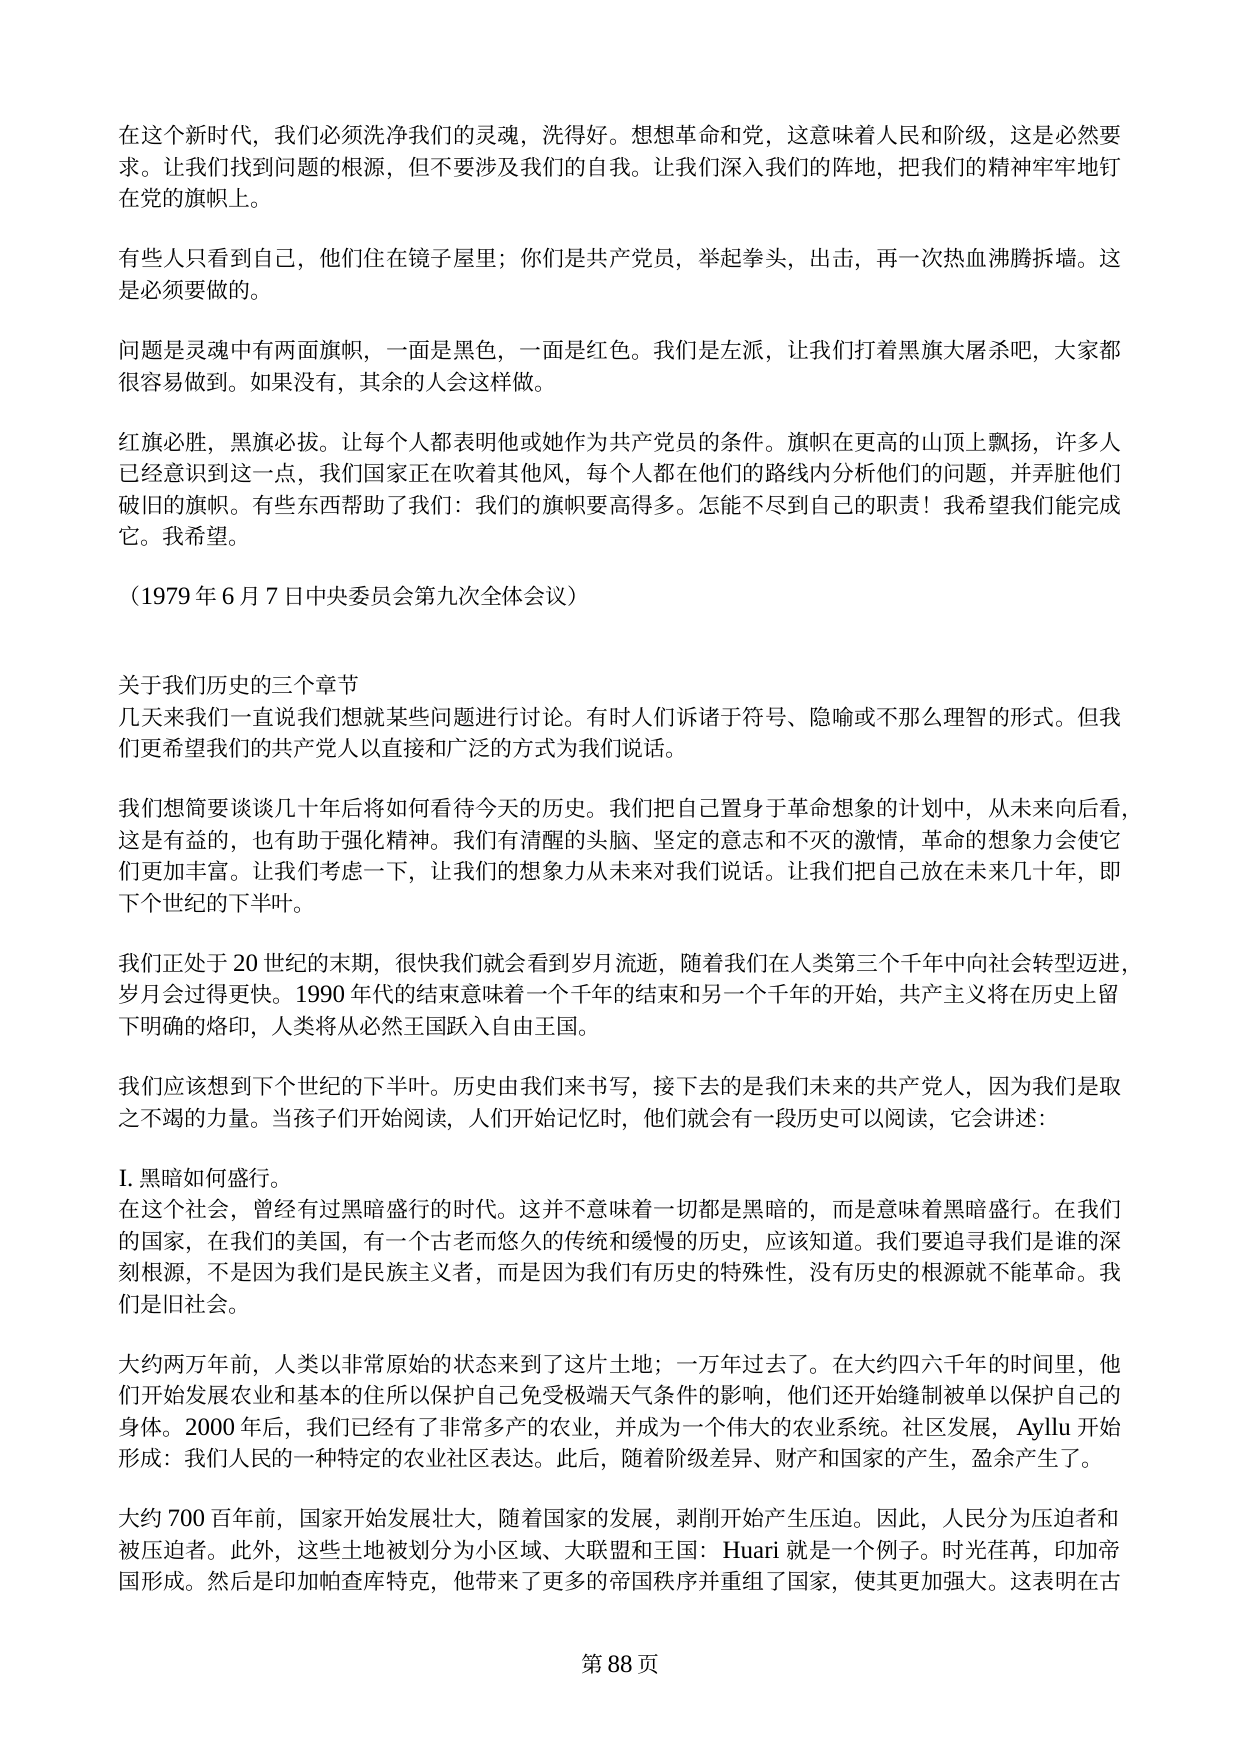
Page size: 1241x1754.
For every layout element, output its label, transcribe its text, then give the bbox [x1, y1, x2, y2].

text 大约700百年前，国家开始发展壮大，随着国家的发展，剥削开始产生压迫。因此，人民分为压迫者和被压迫者。此外，这些土地被划分为小区域、大联盟和王国：Huari 就是一个例子。时光荏苒，印加帝国形成。然后是印加帕查库特克，他带来了更多的帝国秩序并重组了国家，使其更加强大。这表明在古 [118, 1502, 1122, 1596]
text 几天来我们一直说我们想就某些问题进行讨论。有时人们诉诸于符号、隐喻或不那么理智的形式。但我们更希望我们的共产党人以直接和广泛的方式为我们说话。 [118, 700, 1122, 763]
text 我们应该想到下个世纪的下半叶。历史由我们来书写，接下去的是我们未来的共产党人，因为我们是取之不竭的力量。当孩子们开始阅读，人们开始记忆时，他们就会有一段历史可以阅读，它会讲述： [118, 1069, 1122, 1132]
text 关于我们历史的三个章节 [118, 668, 1122, 700]
text 在这个新时代，我们必须洗净我们的灵魂，洗得好。想想革命和党，这意味着人民和阶级，这是必然要求。让我们找到问题的根源，但不要涉及我们的自我。让我们深入我们的阵地，把我们的精神牢牢地钉在党的旗帜上。 [118, 118, 1122, 213]
text 在这个社会，曾经有过黑暗盛行的时代。这并不意味着一切都是黑暗的，而是意味着黑暗盛行。在我们的国家，在我们的美国，有一个古老而悠久的传统和缓慢的历史，应该知道。我们要追寻我们是谁的深刻根源，不是因为我们是民族主义者，而是因为我们有历史的特殊性，没有历史的根源就不能革命。我们是旧社会。 [118, 1192, 1122, 1318]
text 大约两万年前，人类以非常原始的状态来到了这片土地；一万年过去了。在大约四六千年的时间里，他们开始发展农业和基本的住所以保护自己免受极端天气条件的影响，他们还开始缝制被单以保护自己的身体。2000年后，我们已经有了非常多产的农业，并成为一个伟大的农业系统。社区发展，Ayllu 开始形成：我们人民的一种特定的农业社区表达。此后，随着阶级差异、财产和国家的产生，盈余产生了。 [118, 1347, 1122, 1473]
text 有些人只看到自己，他们住在镜子屋里；你们是共产党员，举起拳头，出击，再一次热血沸腾拆墙。这是必须要做的。 [118, 242, 1122, 304]
text 我们正处于20世纪的末期，很快我们就会看到岁月流逝，随着我们在人类第三个千年中向社会转型迈进，岁月会过得更快。1990年代的结束意味着一个千年的结束和另一个千年的开始，共产主义将在历史上留下明确的烙印，人类将从必然王国跃入自由王国。 [118, 946, 1122, 1041]
text I. 黑暗如何盛行。 [118, 1161, 1122, 1192]
text 我们想简要谈谈几十年后将如何看待今天的历史。我们把自己置身于革命想象的计划中，从未来向后看，这是有益的，也有助于强化精神。我们有清醒的头脑、坚定的意志和不灭的激情，革命的想象力会使它们更加丰富。让我们考虑一下，让我们的想象力从未来对我们说话。让我们把自己放在未来几十年，即下个世纪的下半叶。 [118, 792, 1122, 917]
text 红旗必胜，黑旗必拔。让每个人都表明他或她作为共产党员的条件。旗帜在更高的山顶上飘扬，许多人已经意识到这一点，我们国家正在吹着其他风，每个人都在他们的路线内分析他们的问题，并弄脏他们破旧的旗帜。有些东西帮助了我们：我们的旗帜要高得多。怎能不尽到自己的职责！我希望我们能完成它。我希望。 [118, 425, 1122, 551]
text （1979年6月7日中央委员会第九次全体会议） [118, 579, 1122, 611]
text 问题是灵魂中有两面旗帜，一面是黑色，一面是红色。我们是左派，让我们打着黑旗大屠杀吧，大家都很容易做到。如果没有，其余的人会这样做。 [118, 333, 1122, 396]
